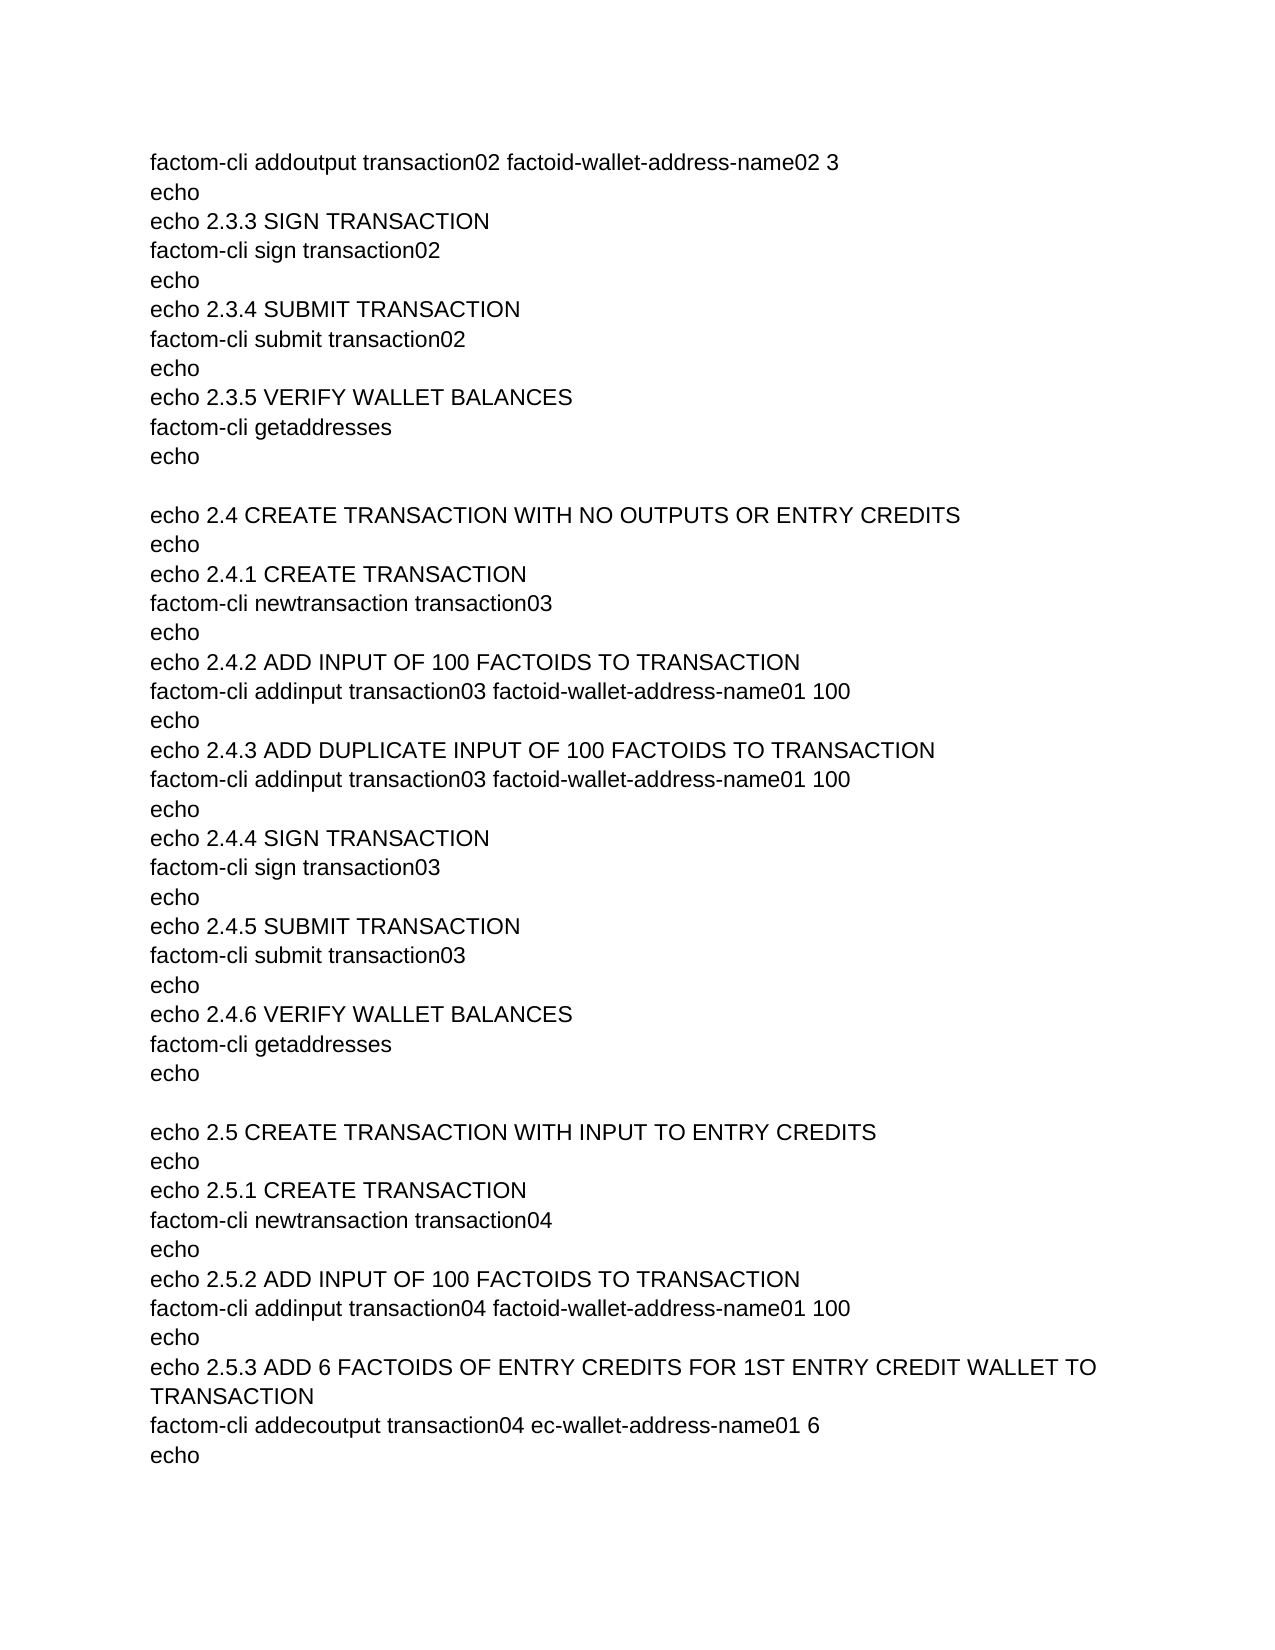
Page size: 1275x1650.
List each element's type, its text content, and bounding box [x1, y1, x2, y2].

text factom-cli addinput transaction03 factoid-wallet-address-name01 100 [150, 679, 1125, 704]
text echo [150, 1442, 1125, 1468]
text factom-cli sign transaction02 [150, 238, 1125, 264]
text echo 2.4.5 SUBMIT TRANSACTION [150, 914, 1125, 939]
text echo [150, 1061, 1125, 1086]
text factom-cli addinput transaction04 factoid-wallet-address-name01 100 [150, 1296, 1125, 1321]
text factom-cli addinput transaction03 factoid-wallet-address-name01 100 [150, 767, 1125, 792]
text echo [150, 356, 1125, 381]
text factom-cli newtransaction transaction03 [150, 591, 1125, 616]
text echo 2.3.4 SUBMIT TRANSACTION [150, 297, 1125, 322]
text echo 2.4 CREATE TRANSACTION WITH NO OUTPUTS OR ENTRY CREDITS [150, 502, 1125, 528]
text factom-cli addecoutput transaction04 ec-wallet-address-name01 6 [150, 1413, 1125, 1439]
text echo 2.5.2 ADD INPUT OF 100 FACTOIDS TO TRANSACTION [150, 1266, 1125, 1292]
text factom-cli sign transaction03 [150, 855, 1125, 881]
text echo [150, 444, 1125, 469]
text echo 2.3.5 VERIFY WALLET BALANCES [150, 385, 1125, 411]
text echo [150, 972, 1125, 998]
text factom-cli newtransaction transaction04 [150, 1207, 1125, 1233]
text echo 2.4.3 ADD DUPLICATE INPUT OF 100 FACTOIDS TO TRANSACTION [150, 737, 1125, 763]
text echo 2.4.6 VERIFY WALLET BALANCES [150, 1002, 1125, 1027]
text echo 2.5.3 ADD 6 FACTOIDS OF ENTRY CREDITS FOR 1ST ENTRY CREDIT WALLET TO TRANSACTION [150, 1354, 1125, 1409]
text factom-cli getaddresses [150, 414, 1125, 440]
text echo 2.4.2 ADD INPUT OF 100 FACTOIDS TO TRANSACTION [150, 649, 1125, 675]
text factom-cli getaddresses [150, 1031, 1125, 1057]
text factom-cli addoutput transaction02 factoid-wallet-address-name02 3 [150, 150, 1125, 176]
text echo [150, 620, 1125, 646]
text factom-cli submit transaction03 [150, 943, 1125, 969]
text echo 2.4.4 SIGN TRANSACTION [150, 826, 1125, 851]
text echo [150, 884, 1125, 910]
text echo [150, 267, 1125, 293]
text factom-cli submit transaction02 [150, 326, 1125, 352]
text echo 2.5 CREATE TRANSACTION WITH INPUT TO ENTRY CREDITS [150, 1119, 1125, 1145]
text echo [150, 796, 1125, 822]
text echo 2.5.1 CREATE TRANSACTION [150, 1178, 1125, 1204]
text echo [150, 1237, 1125, 1262]
text echo 2.4.1 CREATE TRANSACTION [150, 561, 1125, 587]
text echo [150, 532, 1125, 557]
text echo [150, 1325, 1125, 1351]
text echo [150, 179, 1125, 205]
text echo [150, 1149, 1125, 1174]
text echo 2.3.3 SIGN TRANSACTION [150, 209, 1125, 234]
text echo [150, 708, 1125, 734]
